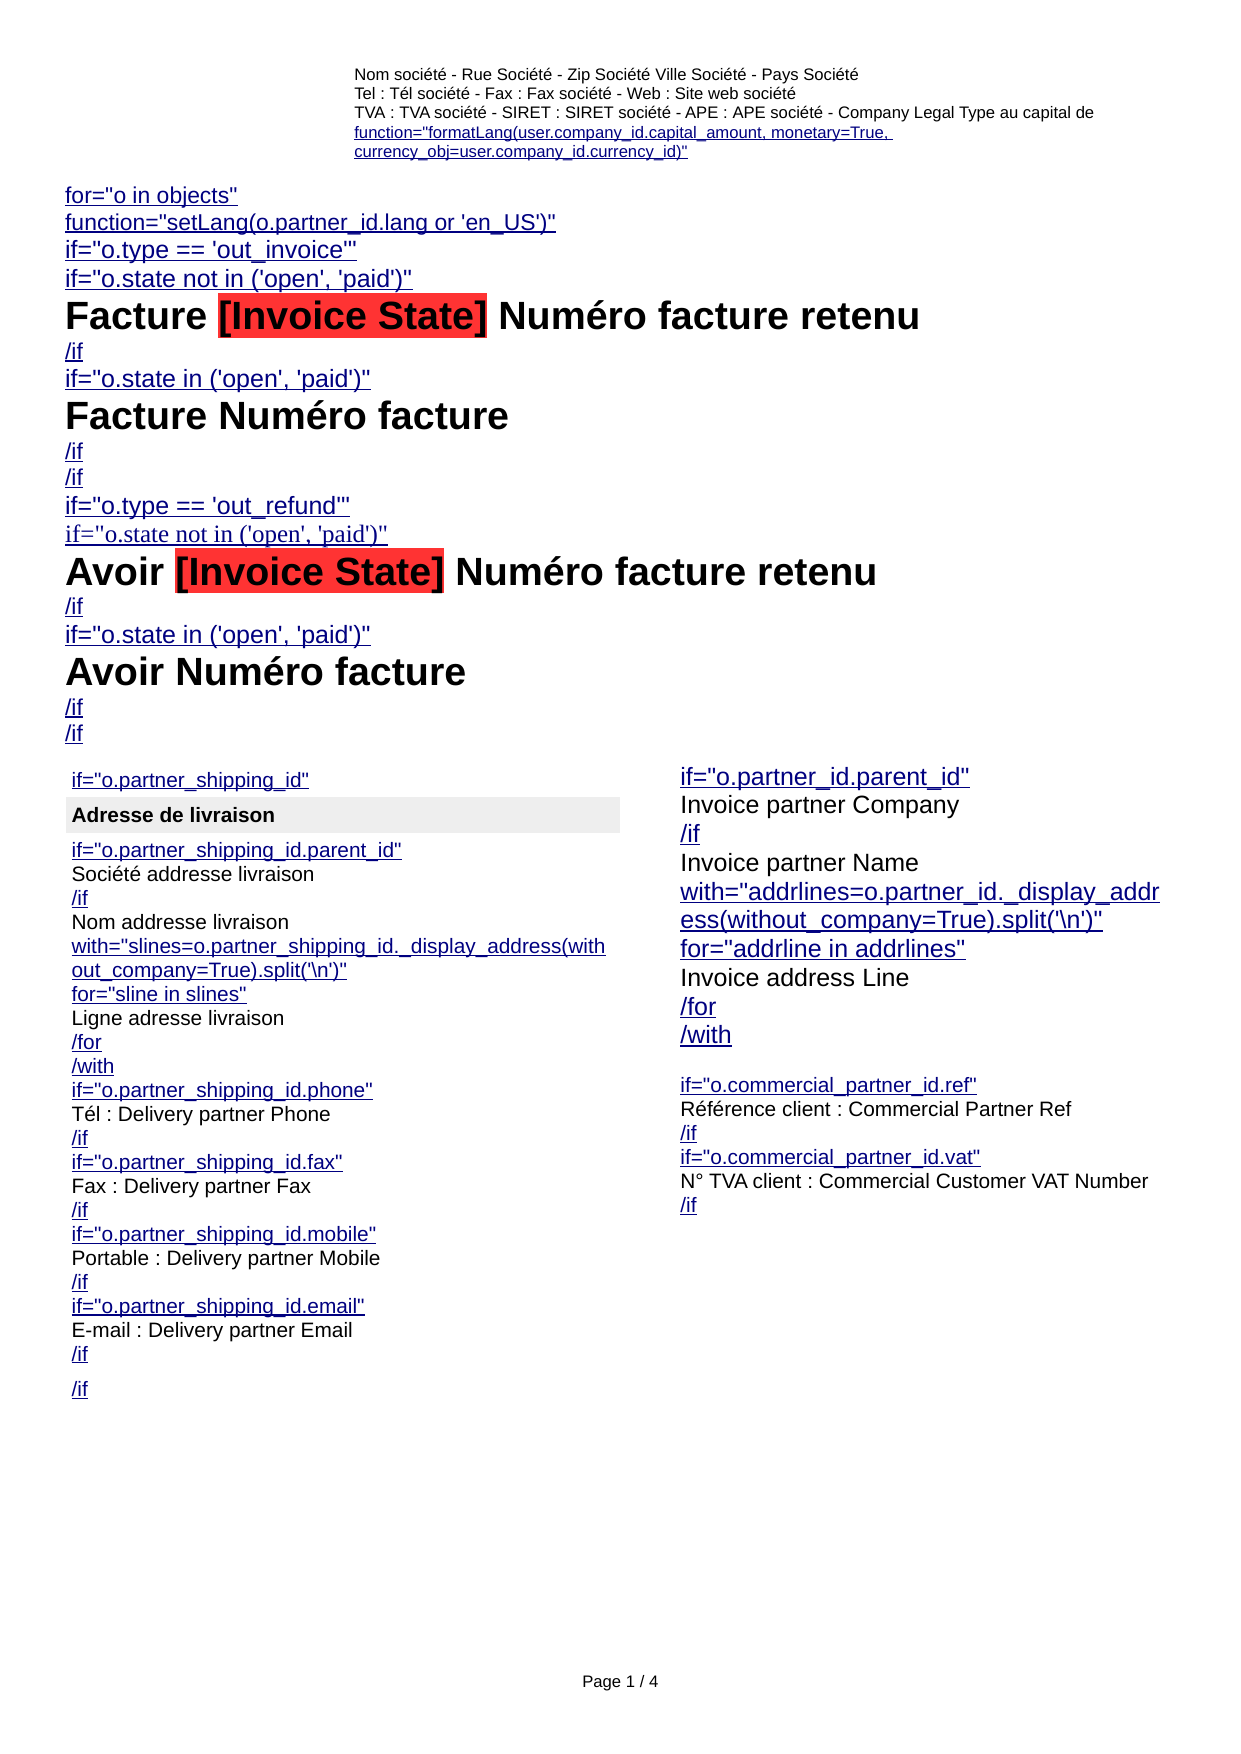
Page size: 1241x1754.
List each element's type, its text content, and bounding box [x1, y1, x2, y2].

text if="o.state in ('open', 'paid')" [65, 364, 1175, 393]
table_header [65, 756, 626, 1412]
text for="o in objects" [65, 182, 1175, 208]
text /if [65, 464, 1175, 491]
text if="o.type == 'out_refund'" [65, 491, 1175, 519]
text /if [65, 338, 1175, 364]
text if="o.state not in ('open', 'paid')" [65, 519, 1175, 548]
table_header if="o.partner_shipping_id" [66, 762, 620, 797]
text /if [65, 438, 1175, 464]
text /if [65, 720, 1175, 746]
text /if [65, 593, 1175, 620]
table_cell Adresse de livraison [66, 797, 620, 833]
subtitle Facture [Invoice State] Numéro facture retenu [65, 292, 1175, 338]
subtitle Avoir [Invoice State] Numéro facture retenu [65, 548, 1175, 593]
table_header [626, 756, 674, 1412]
text /if [65, 694, 1175, 720]
table_cell if="o.partner_shipping_id.parent_id" Société addresse livraison /if Nom addresse livraison with="slines=o.partner_shipping_id._display_address(without_company=True).split('\n')" for="sline in slines" Ligne adresse livraison /for /with if="o.partner_shipping_id.phone" Tél : Delivery partner Phone /if if="o.partner_shipping_id.fax" Fax : Delivery partner Fax /if if="o.partner_shipping_id.mobile" Portable : Delivery partner Mobile /if if="o.partner_shipping_id.email" E-mail : Delivery partner Email /if [66, 833, 620, 1371]
subtitle Avoir Numéro facture [65, 648, 1175, 694]
text function="setLang(o.partner_id.lang or 'en_US')" [65, 208, 1175, 235]
table_header if="o.partner_id.parent_id" Invoice partner Company /if Invoice partner Name with="addrlines=o.partner_id._display_address(without_company=True).split('\n')" for="addrline in addrlines" Invoice address Line /for /with if="o.commercial_partner_id.ref" Référence client : Commercial Partner Ref /if if="o.commercial_partner_id.vat" N° TVA client : Commercial Customer VAT Number /if [675, 756, 1176, 1412]
subtitle Facture Numéro facture [65, 393, 1175, 438]
text if="o.type == 'out_invoice'" [65, 235, 1175, 264]
text if="o.state in ('open', 'paid')" [65, 620, 1175, 648]
table_cell /if [66, 1371, 620, 1407]
text if="o.state not in ('open', 'paid')" [65, 264, 1175, 292]
